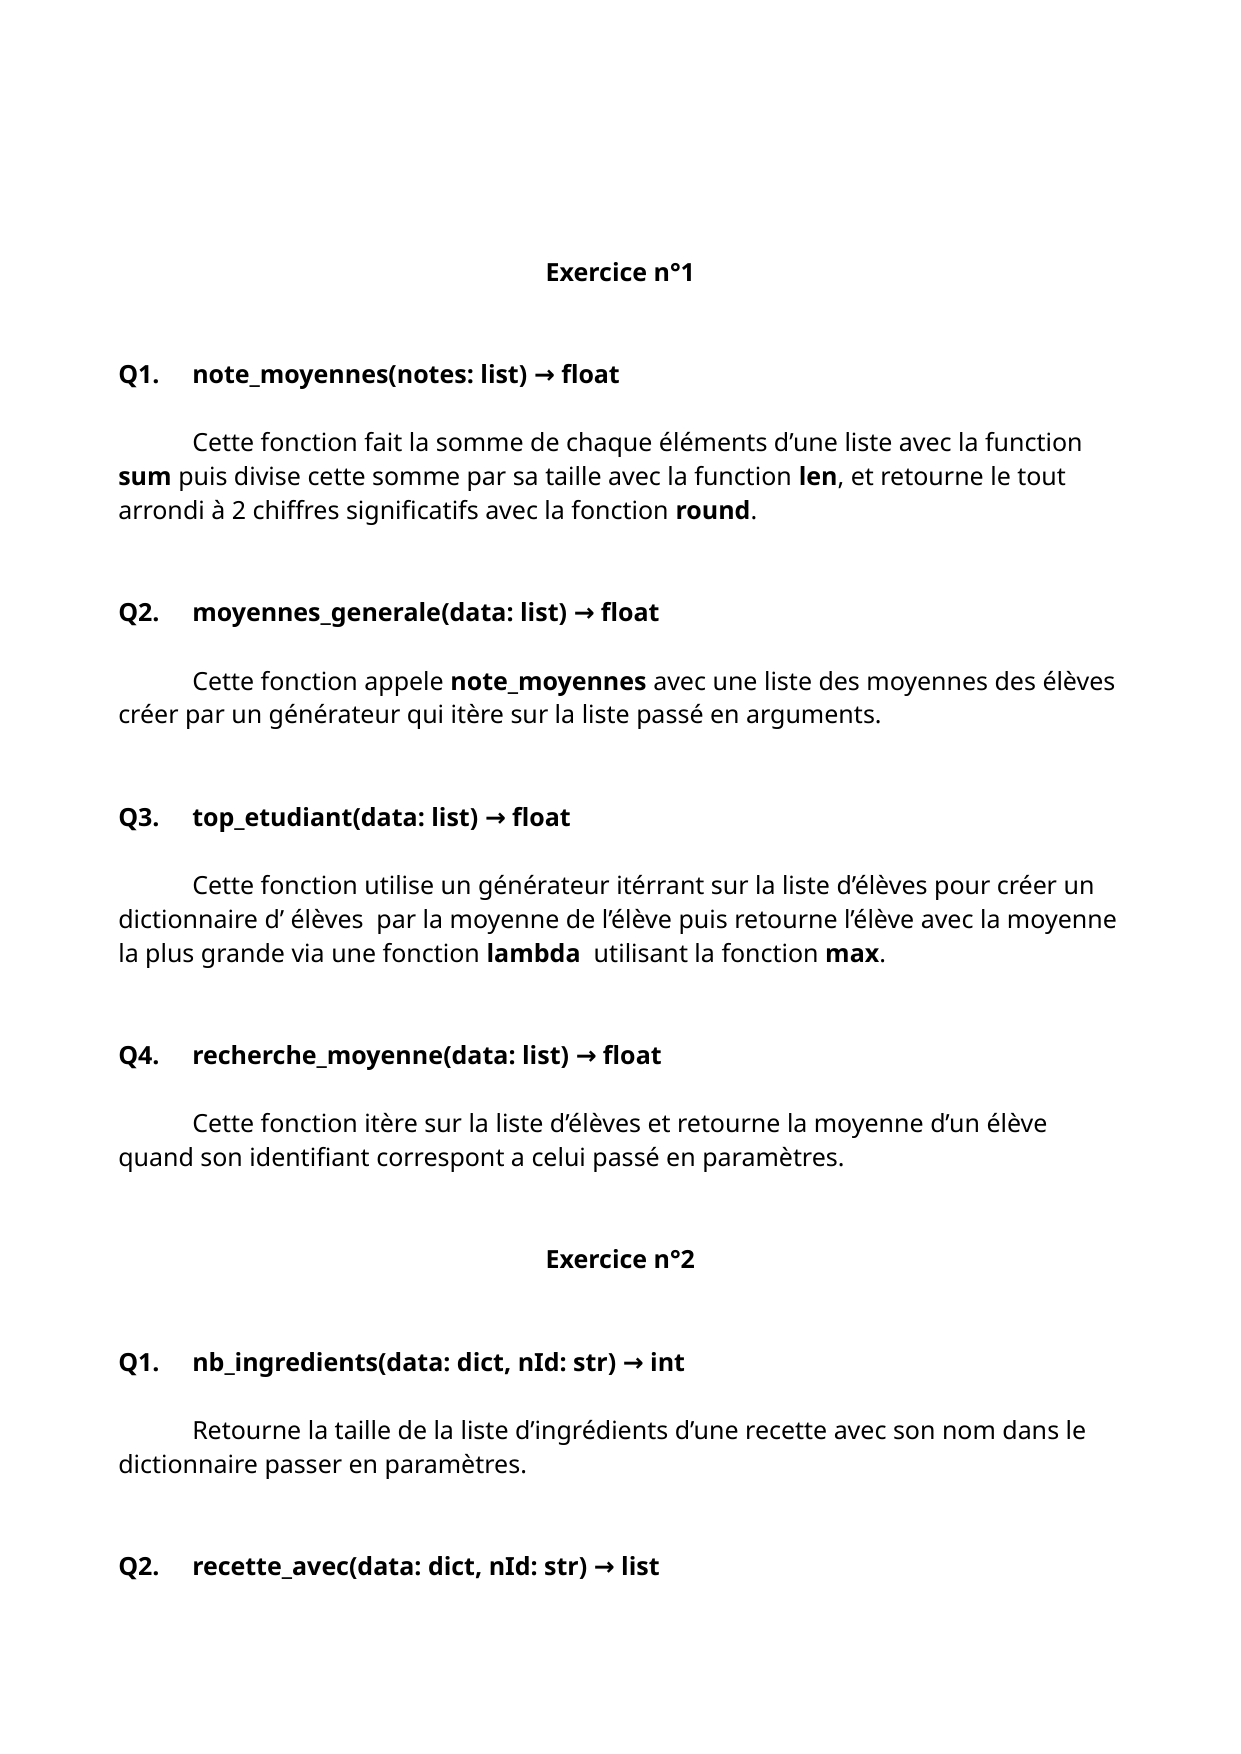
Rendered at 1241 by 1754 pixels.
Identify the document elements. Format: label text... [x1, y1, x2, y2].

text Exercice n°2 [118, 1242, 1122, 1276]
text Q1. note_moyennes(notes: list) → float [118, 357, 1122, 391]
text Q4. recherche_moyenne(data: list) → float [118, 1038, 1122, 1072]
text Q1. nb_ingredients(data: dict, nId: str) → int [118, 1344, 1122, 1378]
text Q2. recette_avec(data: dict, nId: str) → list [118, 1549, 1122, 1583]
text Exercice n°1 [118, 254, 1122, 288]
text Cette fonction appele note_moyennes avec une liste des moyennes des élèves créer par un générateur qui itère sur la liste passé en arguments. [118, 663, 1122, 731]
text Cette fonction itère sur la liste d’élèves et retourne la moyenne d’un élève quand son identifiant correspont a celui passé en paramètres. [118, 1106, 1122, 1174]
text Cette fonction fait la somme de chaque éléments d’une liste avec la function sum puis divise cette somme par sa taille avec la function len, et retourne le tout arrondi à 2 chiffres significatifs avec la fonction round. [118, 425, 1122, 527]
text Retourne la taille de la liste d’ingrédients d’une recette avec son nom dans le dictionnaire passer en paramètres. [118, 1412, 1122, 1481]
text Q2. moyennes_generale(data: list) → float [118, 595, 1122, 629]
text Q3. top_etudiant(data: list) → float [118, 799, 1122, 833]
text Cette fonction utilise un générateur itérrant sur la liste d’élèves pour créer un dictionnaire d’ élèves par la moyenne de l’élève puis retourne l’élève avec la moyenne la plus grande via une fonction lambda utilisant la fonction max. [118, 867, 1122, 970]
